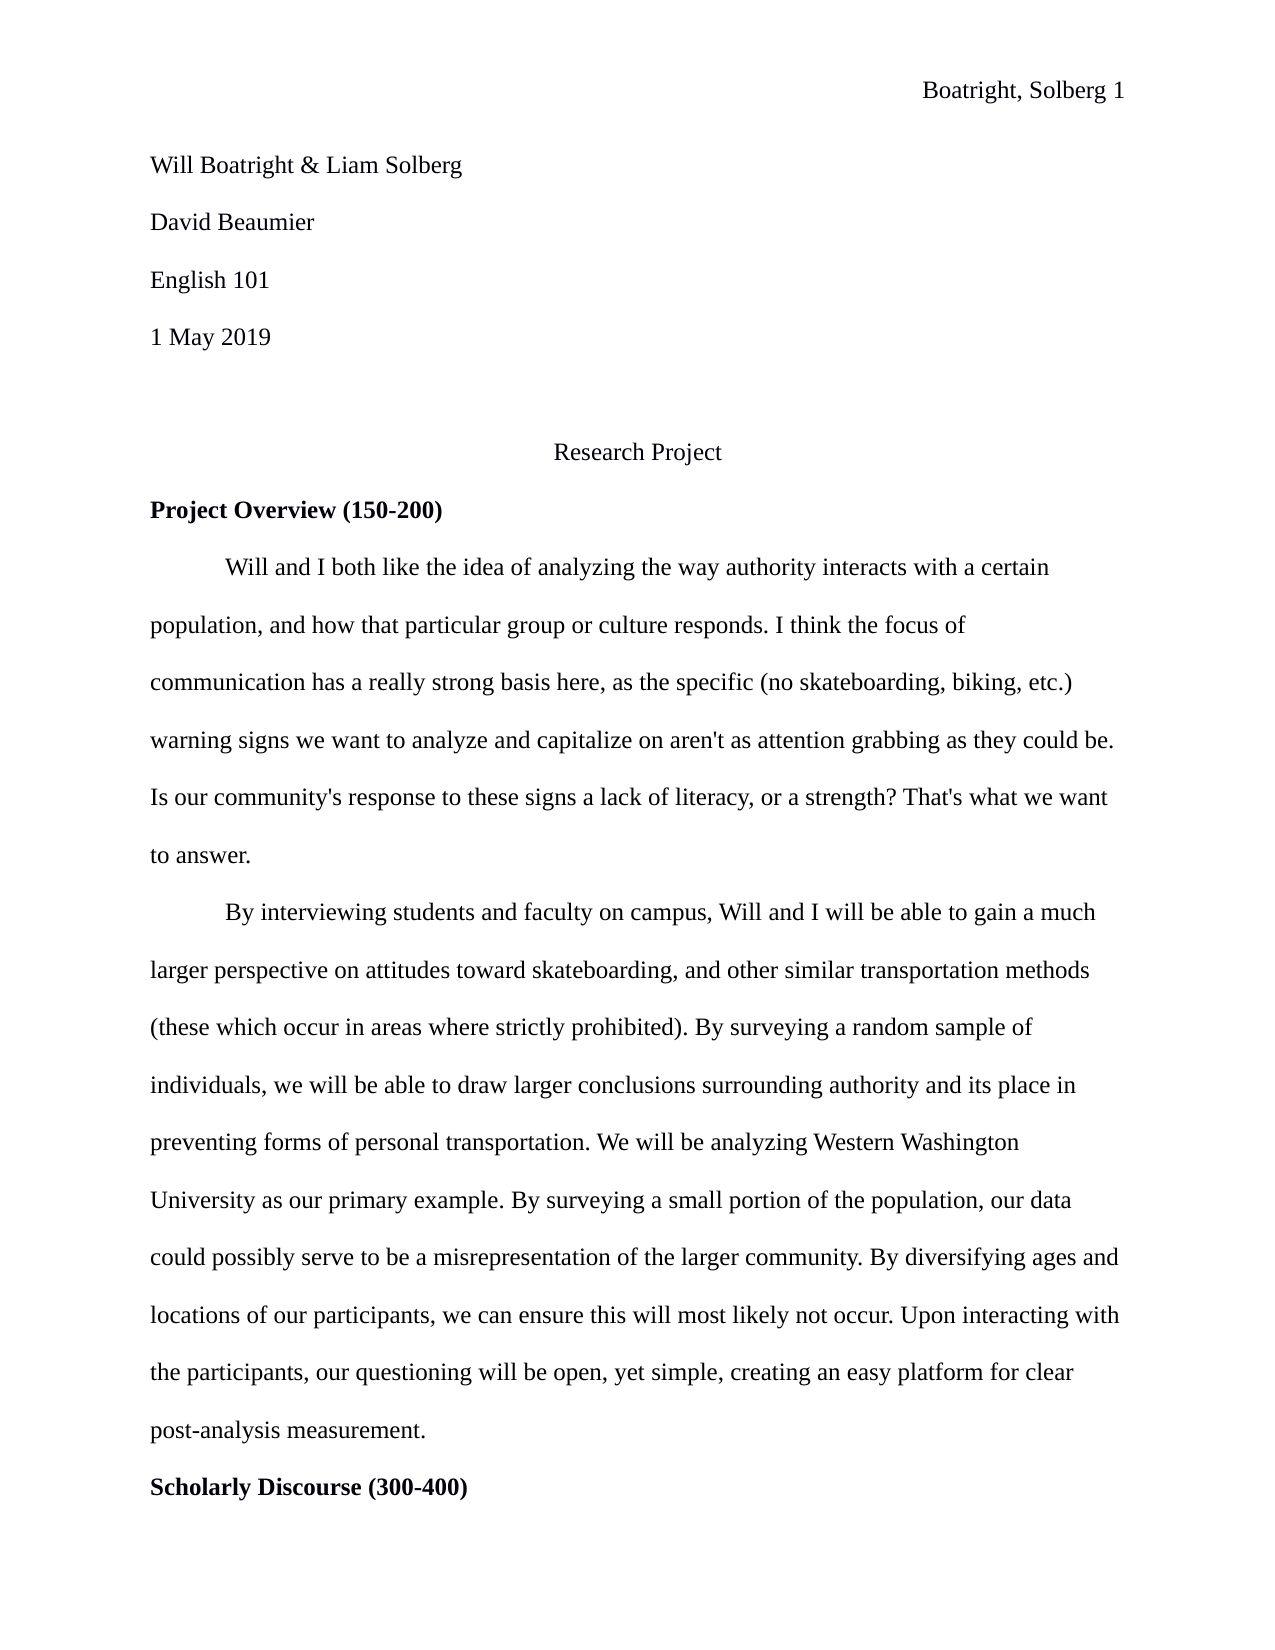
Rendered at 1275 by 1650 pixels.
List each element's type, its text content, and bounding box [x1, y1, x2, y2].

text English 101 [150, 265, 1125, 294]
text 1 May 2019 [150, 322, 1125, 351]
text By interviewing students and faculty on campus, Will and I will be able to gain a much larger perspective on attitudes toward skateboarding, and other similar transportation methods (these which occur in areas where strictly prohibited). By surveying a random sample of individuals, we will be able to draw larger conclusions surrounding authority and its place in preventing forms of personal transportation. We will be analyzing Western Washington University as our primary example. By surveying a small portion of the population, our data could possibly serve to be a misrepresentation of the larger community. By diversifying ages and locations of our participants, we can ensure this will most likely not occur. Upon interacting with the participants, our questioning will be open, yet simple, creating an easy platform for clear post-analysis measurement. [150, 897, 1125, 1444]
text Project Overview (150-200) [150, 495, 1125, 524]
text David Beaumier [150, 207, 1125, 236]
text Will Boatright & Liam Solberg [150, 150, 1125, 179]
text Will and I both like the idea of analyzing the way authority interacts with a certain population, and how that particular group or culture responds. I think the focus of communication has a really strong basis here, as the specific (no skateboarding, biking, etc.) warning signs we want to analyze and capitalize on aren't as attention grabbing as they could be. Is our community's response to these signs a lack of literacy, or a strength? That's what we want to answer. [150, 552, 1125, 869]
text Scholarly Discourse (300-400) [150, 1472, 1125, 1501]
title Research Project [150, 437, 1125, 466]
